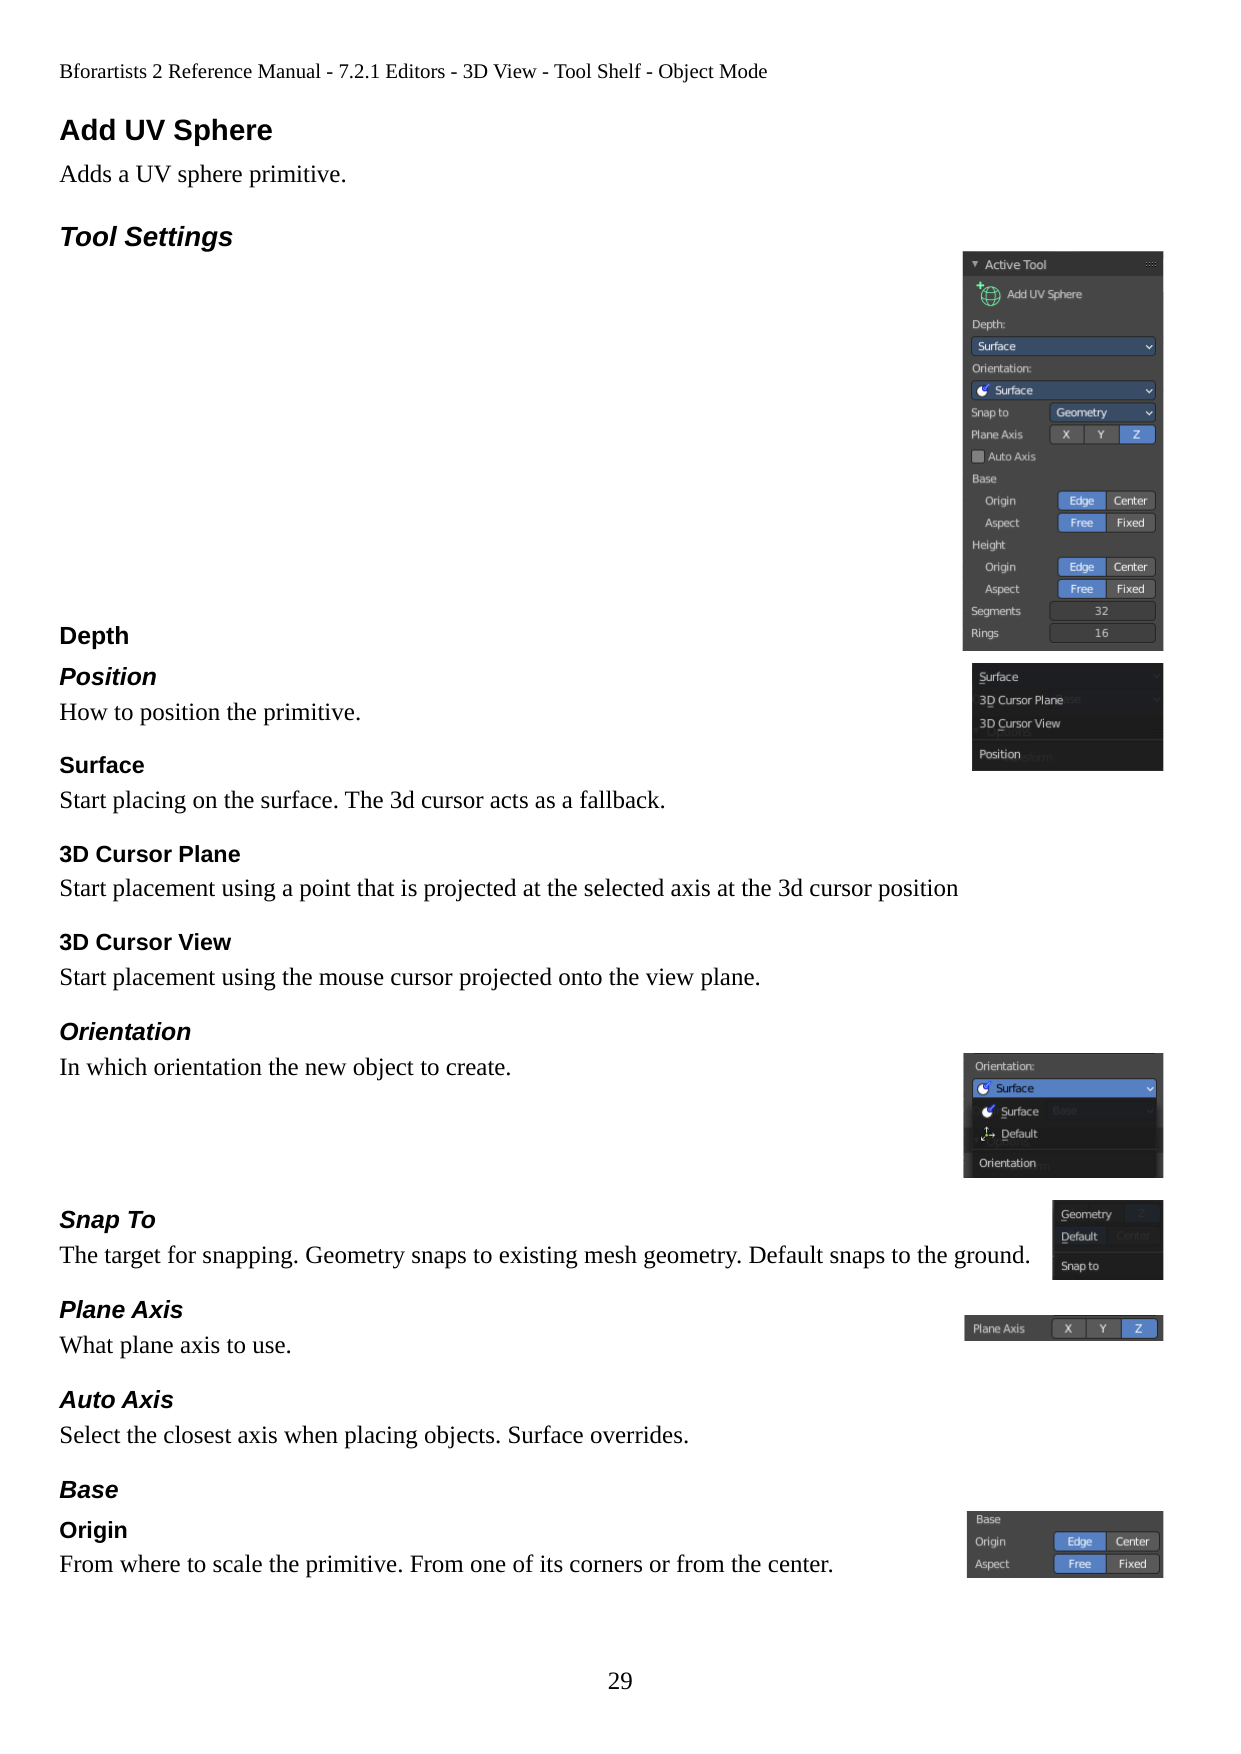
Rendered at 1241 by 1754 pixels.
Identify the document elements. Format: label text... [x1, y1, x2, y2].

text Adds a UV sphere primitive. [59, 159, 1181, 188]
text Select the closest axis when placing objects. Surface overrides. [59, 1420, 1181, 1449]
text Start placing on the surface. The 3d cursor acts as a fallback. [59, 785, 1181, 814]
picture [972, 663, 1164, 771]
subtitle Tool Settings [59, 220, 1181, 252]
text From where to scale the primitive. From one of its corners or from the center. [59, 1549, 966, 1578]
text Start placement using a point that is projected at the selected axis at the 3d cursor position [59, 873, 1181, 902]
subtitle Plane Axis [59, 1295, 1181, 1324]
subtitle [1164, 621, 1181, 649]
text Start placement using the mouse cursor projected onto the view plane. [59, 962, 1181, 990]
subtitle Position [59, 662, 1181, 690]
subtitle [1164, 1205, 1181, 1234]
picture [964, 1315, 1164, 1341]
subtitle Auto Axis [59, 1385, 1181, 1414]
subtitle Base [59, 1475, 1181, 1504]
text What plane axis to use. [59, 1330, 1181, 1359]
subtitle Orientation [59, 1017, 1181, 1045]
subtitle [1164, 1516, 1181, 1543]
picture [1052, 1200, 1164, 1280]
subtitle Surface [59, 752, 1181, 779]
picture [962, 251, 1164, 651]
picture [966, 1511, 1164, 1578]
subtitle 3D Cursor View [59, 928, 1181, 955]
subtitle Add UV Sphere [59, 113, 1181, 146]
text The target for snapping. Geometry snaps to existing mesh geometry. Default snaps to the ground. [59, 1240, 1052, 1269]
subtitle Origin [59, 1516, 966, 1543]
subtitle Snap To [59, 1205, 1052, 1234]
subtitle 3D Cursor Plane [59, 840, 1181, 867]
text In which orientation the new object to create. [59, 1052, 1181, 1080]
picture [963, 1053, 1164, 1178]
text How to position the primitive. [59, 697, 972, 725]
subtitle Depth [59, 621, 962, 649]
